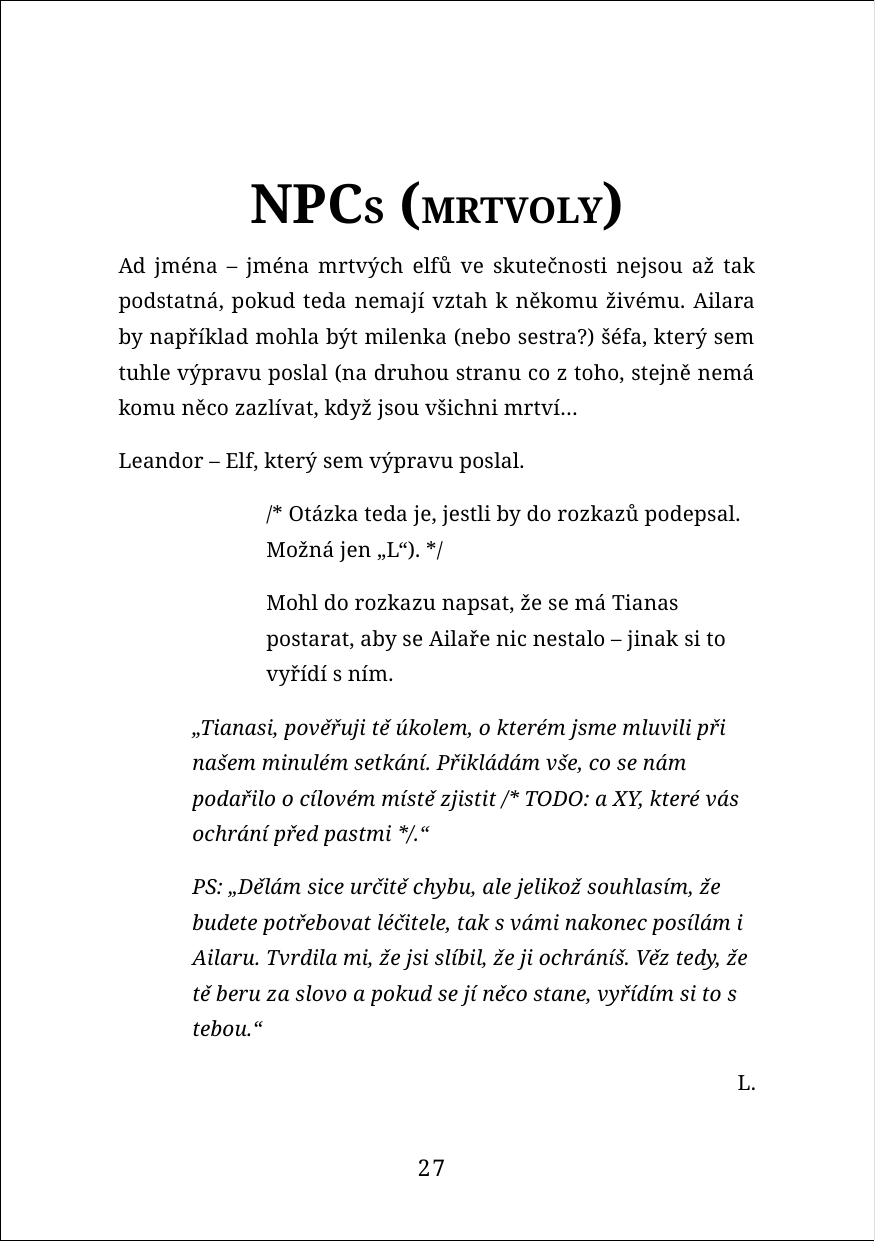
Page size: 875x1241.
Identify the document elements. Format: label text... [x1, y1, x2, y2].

text /* Otázka teda je, jestli by do rozkazů podepsal. Možná jen „L“). */ [266, 499, 756, 563]
text Ad jména – jména mrtvých elfů ve skutečnosti nejsou až tak podstatná, pokud teda nemají vztah k někomu živému. Ailara by například mohla být milenka (nebo sestra?) šéfa, který sem tuhle výpravu poslal (na druhou stranu co z toho, stejně nemá komu něco zazlívat, když jsou všichni mrtví… [118, 251, 756, 422]
text Leandor – Elf, který sem výpravu poslal. [118, 446, 756, 475]
text „Tianasi, pověřuji tě úkolem, o kterém jsme mluvili při našem minulém setkání. Přikládám vše, co se nám podařilo o cílovém místě zjistit /* TODO: a XY, které vás ochrání před pastmi */.“ [192, 713, 756, 848]
text L. [192, 1068, 756, 1096]
subtitle NPCs (mrtvoly) [118, 166, 756, 239]
text Mohl do rozkazu napsat, že se má Tianas postarat, aby se Ailaře nic nestalo – jinak si to vyřídí s ním. [266, 588, 756, 688]
text PS: „Dělám sice určitě chybu, ale jelikož souhlasím, že budete potřebovat léčitele, tak s vámi nakonec posílám i Ailaru. Tvrdila mi, že jsi slíbil, že ji ochráníš. Věz tedy, že tě beru za slovo a pokud se jí něco stane, vyřídím si to s tebou.“ [192, 872, 756, 1043]
